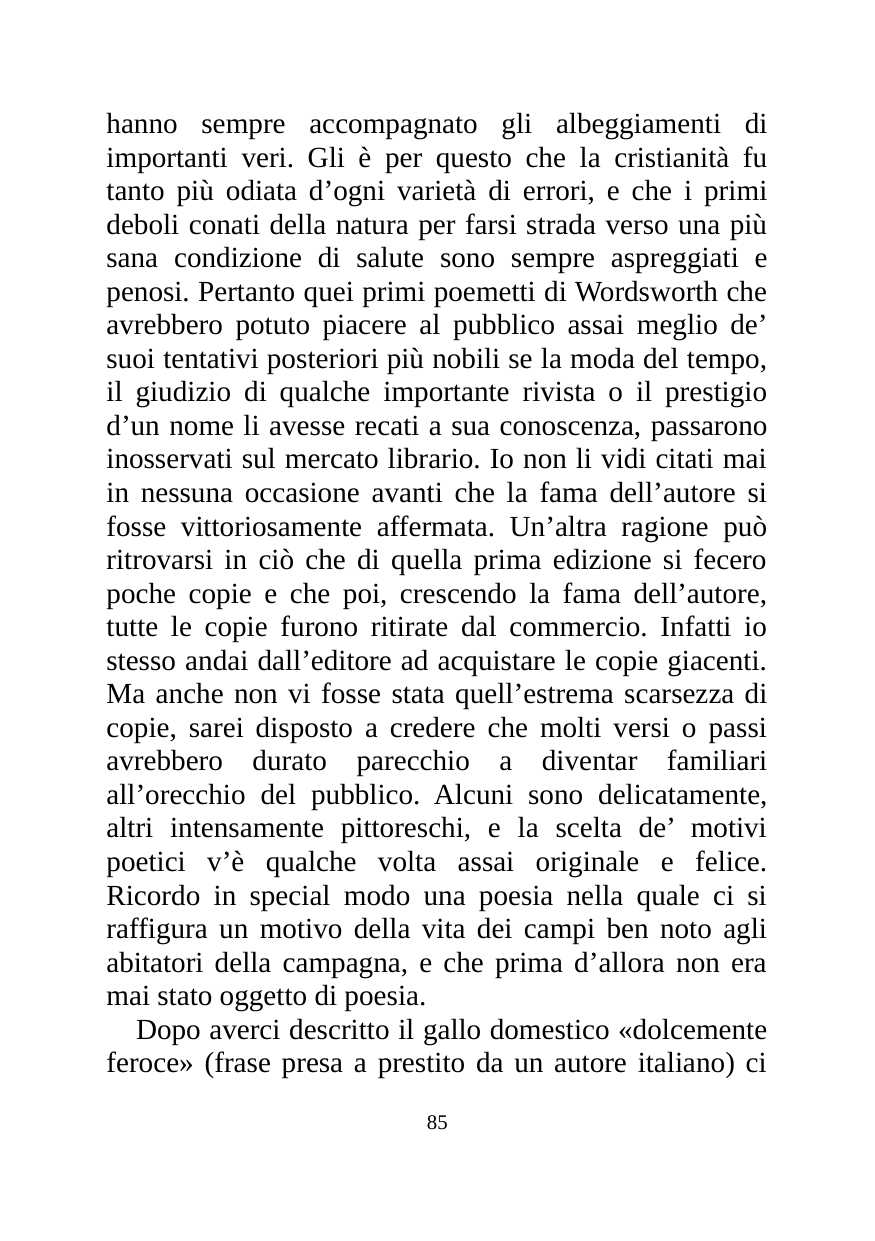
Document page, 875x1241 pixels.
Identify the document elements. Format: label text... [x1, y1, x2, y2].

text Dopo averci descritto il gallo domestico «dolcemente feroce» (frase presa a prestito da un autore italiano) ci [106, 1012, 768, 1079]
text hanno sempre accompagnato gli albeggiamenti di importanti veri. Gli è per questo che la cristianità fu tanto più odiata d’ogni varietà di errori, e che i primi deboli conati della natura per farsi strada verso una più sana condizione di salute sono sempre aspreggiati e penosi. Pertanto quei primi poemetti di Wordsworth che avrebbero potuto piacere al pubblico assai meglio de’ suoi tentativi posteriori più nobili se la moda del tempo, il giudizio di qualche importante rivista o il prestigio d’un nome li avesse recati a sua conoscenza, passarono inosservati sul mercato librario. Io non li vidi citati mai in nessuna occasione avanti che la fama dell’autore si fosse vittoriosamente affermata. Un’altra ragione può ritrovarsi in ciò che di quella prima edizione si fecero poche copie e che poi, crescendo la fama dell’autore, tutte le copie furono ritirate dal commercio. Infatti io stesso andai dall’editore ad acquistare le copie giacenti. Ma anche non vi fosse stata quell’estrema scarsezza di copie, sarei disposto a credere che molti versi o passi avrebbero durato parecchio a diventar familiari all’orecchio del pubblico. Alcuni sono delicatamente, altri intensamente pittoreschi, e la scelta de’ motivi poetici v’è qualche volta assai originale e felice. Ricordo in special modo una poesia nella quale ci si raffigura un motivo della vita dei campi ben noto agli abitatori della campagna, e che prima d’allora non era mai stato oggetto di poesia. [106, 106, 768, 1012]
